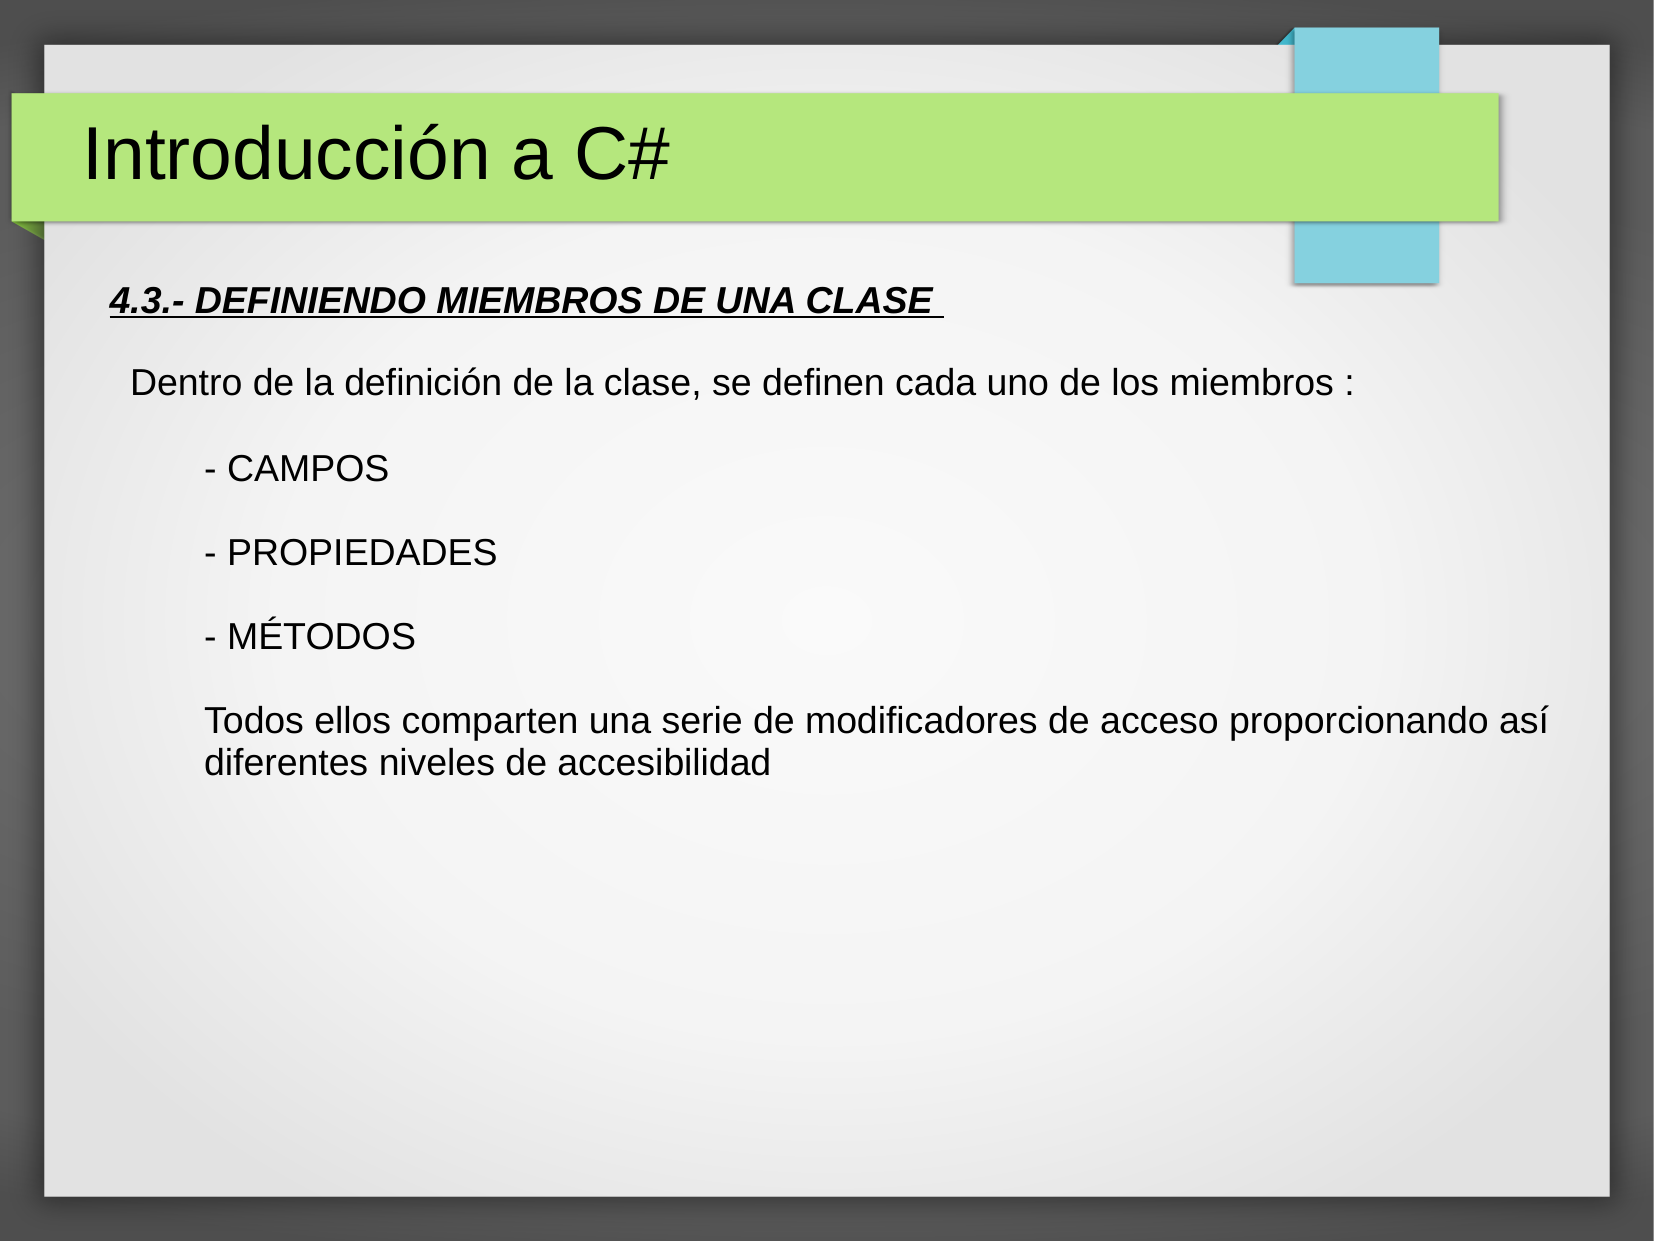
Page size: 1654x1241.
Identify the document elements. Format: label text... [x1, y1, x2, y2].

title Introducción a C# [82, 94, 1264, 213]
picture [0, 0, 1654, 1241]
title 4.3.- DEFINIENDO MIEMBROS DE UNA CLASE [94, 236, 1347, 354]
title Dentro de la definición de la clase, se definen cada uno de los miembros : - CAMPOS - PROPIEDADES - MÉTODOS Todos ellos comparten una serie de modificadores de acceso proporcionando así diferentes niveles de accesibilidad [56, 354, 1607, 1193]
